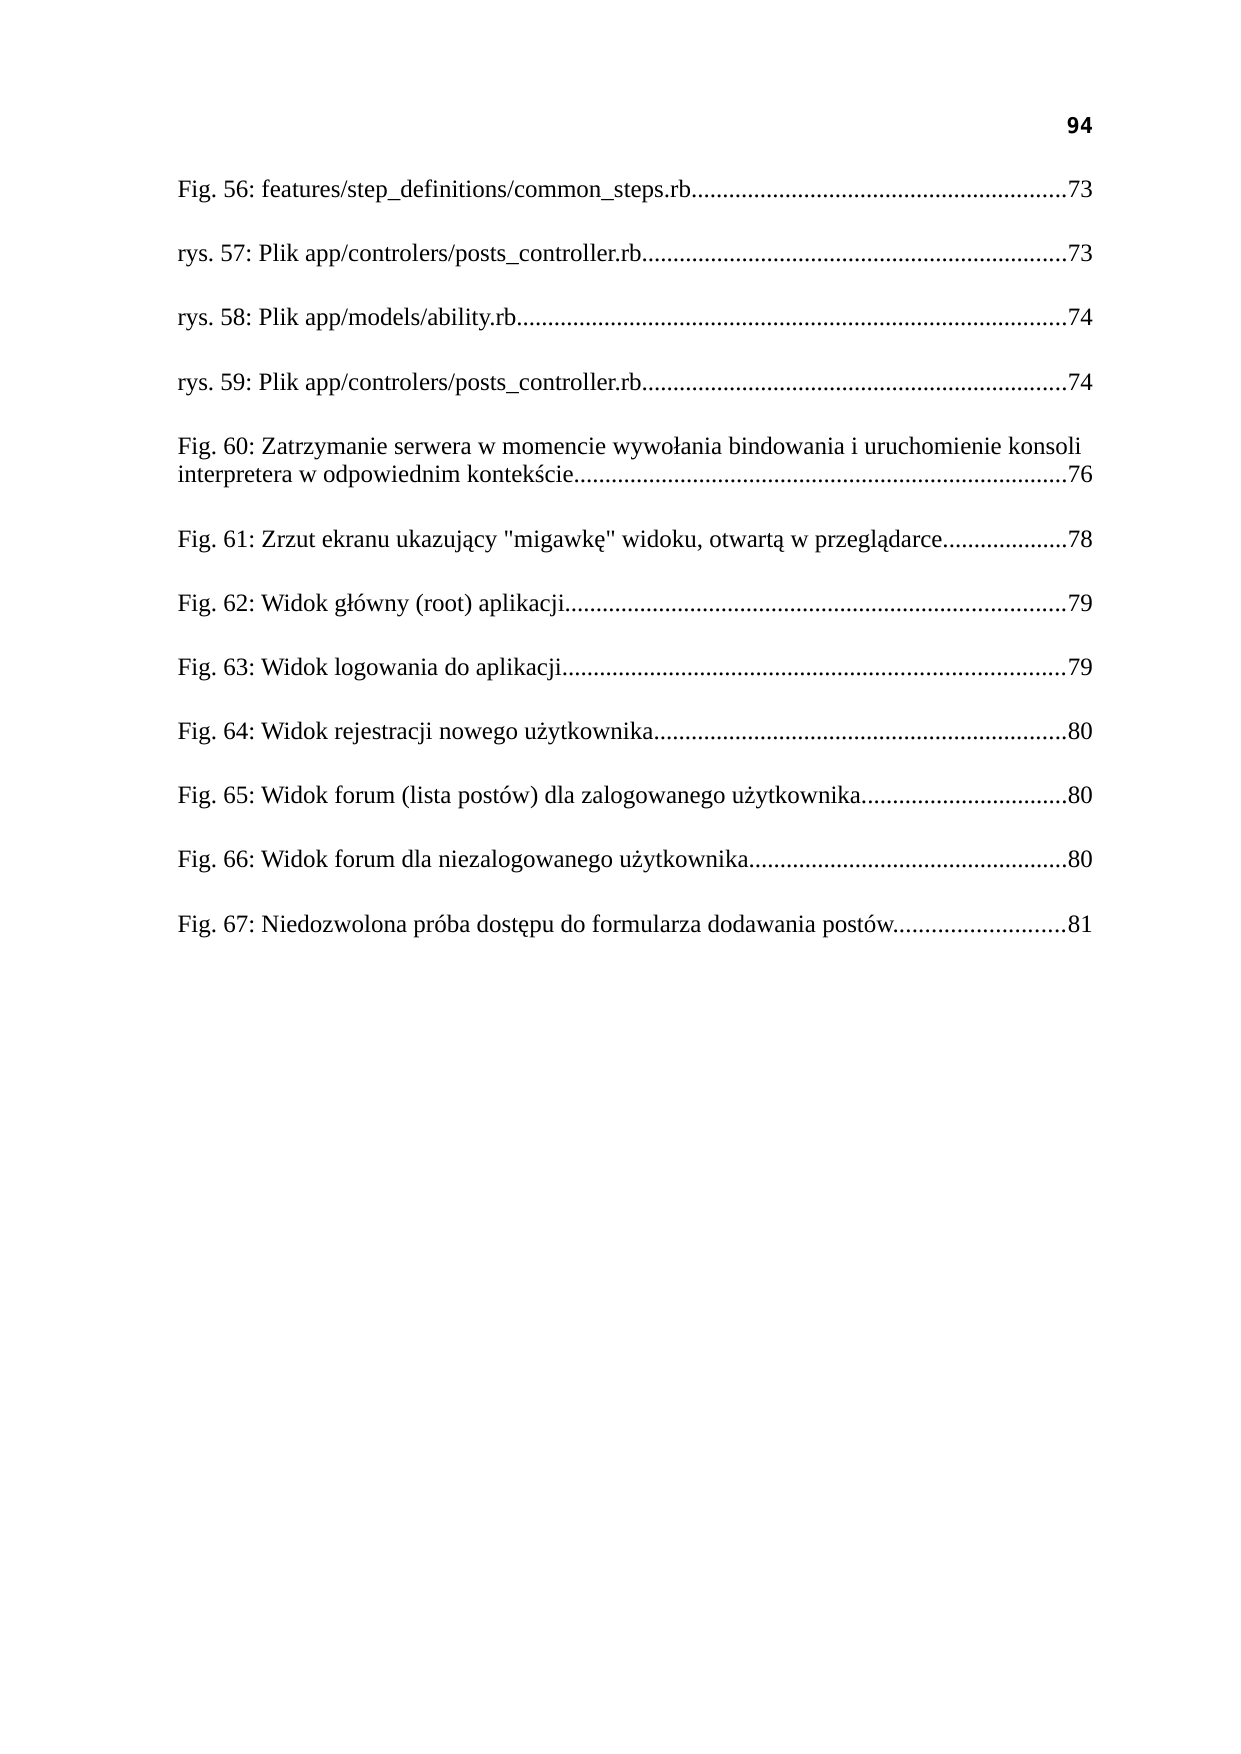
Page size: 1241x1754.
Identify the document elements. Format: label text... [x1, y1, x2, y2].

text rys. 59: Plik app/controlers/posts_controller.rb 74 [177, 367, 1093, 395]
text Fig. 63: Widok logowania do aplikacji. 79 [177, 652, 1093, 681]
text rys. 57: Plik app/controlers/posts_controller.rb 73 [177, 238, 1093, 267]
text Fig. 67: Niedozwolona próba dostępu do formularza dodawania postów. 81 [177, 909, 1093, 937]
text Fig. 61: Zrzut ekranu ukazujący "migawkę" widoku, otwartą w przeglądarce. 78 [177, 524, 1093, 552]
text Fig. 65: Widok forum (lista postów) dla zalogowanego użytkownika. 80 [177, 780, 1093, 809]
text Fig. 60: Zatrzymanie serwera w momencie wywołania bindowania i uruchomienie konsoli interpretera w odpowiednim kontekście. 76 [177, 431, 1093, 488]
text rys. 58: Plik app/models/ability.rb 74 [177, 302, 1093, 331]
text Fig. 62: Widok główny (root) aplikacji. 79 [177, 588, 1093, 617]
text Fig. 56: features/step_definitions/common_steps.rb. 73 [177, 174, 1093, 203]
text Fig. 64: Widok rejestracji nowego użytkownika. 80 [177, 716, 1093, 745]
text Fig. 66: Widok forum dla niezalogowanego użytkownika. 80 [177, 844, 1093, 873]
